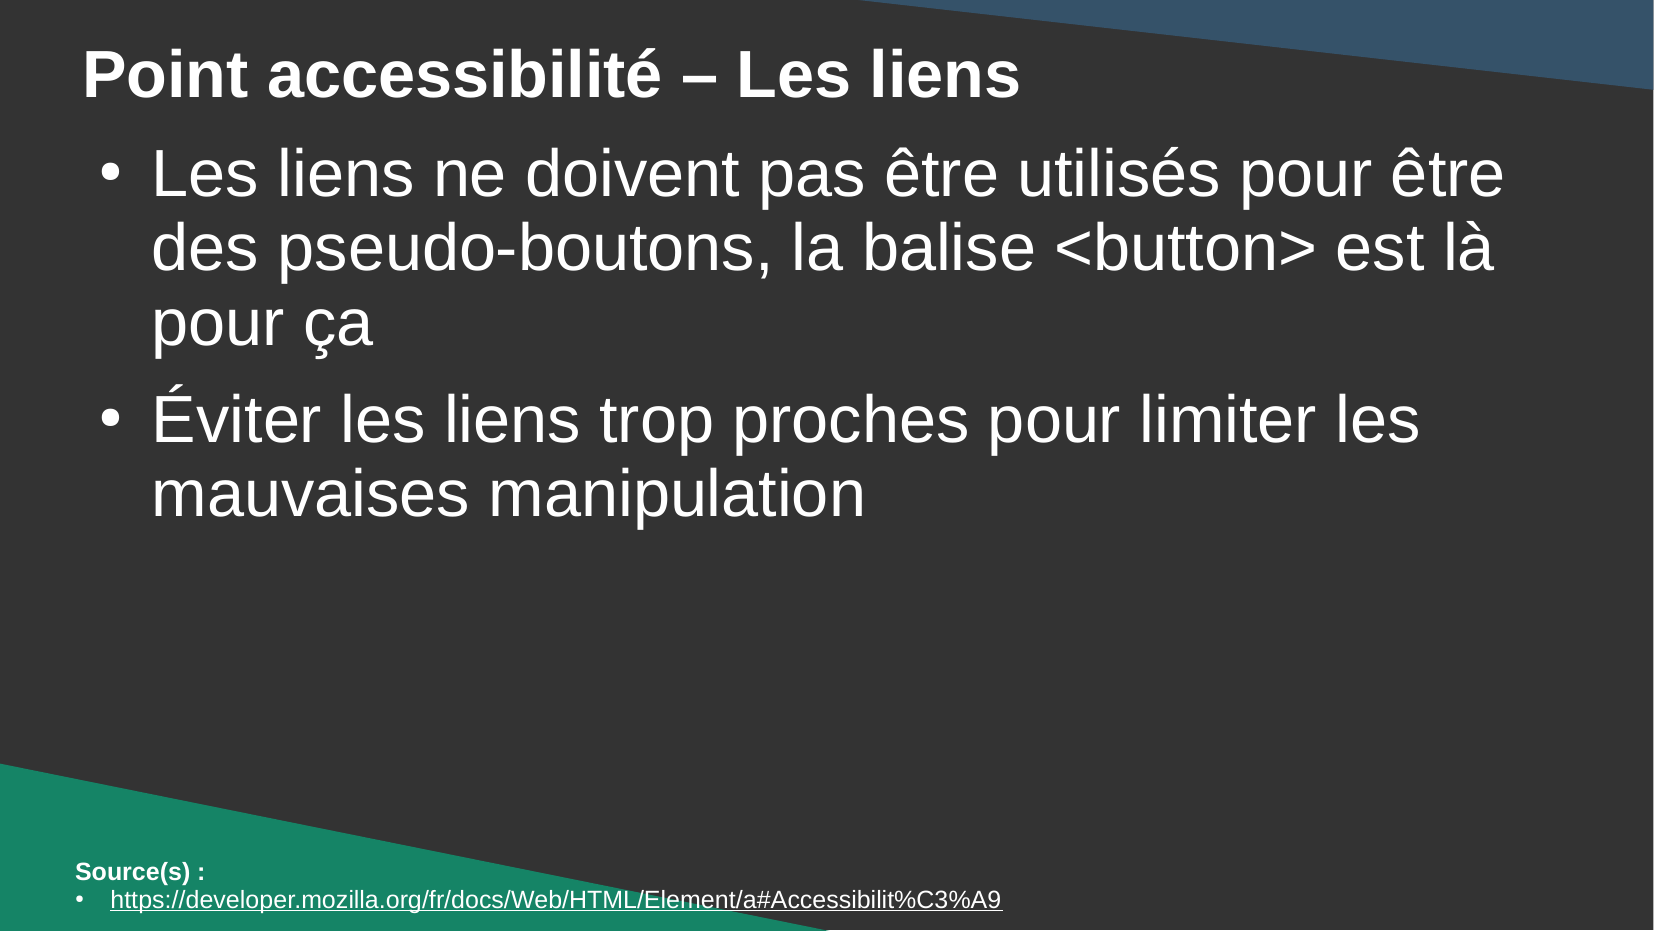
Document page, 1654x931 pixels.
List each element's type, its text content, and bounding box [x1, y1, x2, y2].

text_box [858, 0, 1654, 90]
text_box Source(s) : https://developer.mozilla.org/fr/docs/Web/HTML/Element/a#Accessibilit%C3%A9 [60, 850, 1546, 931]
title Point accessibilité – Les liens [82, 37, 1571, 122]
text_box [0, 763, 429, 931]
list Les liens ne doivent pas être utilisés pour être des pseudo-boutons, la balise <button> est là pour ça Éviter les liens trop proches pour limiter les mauvaises manipulation [80, 135, 1605, 815]
